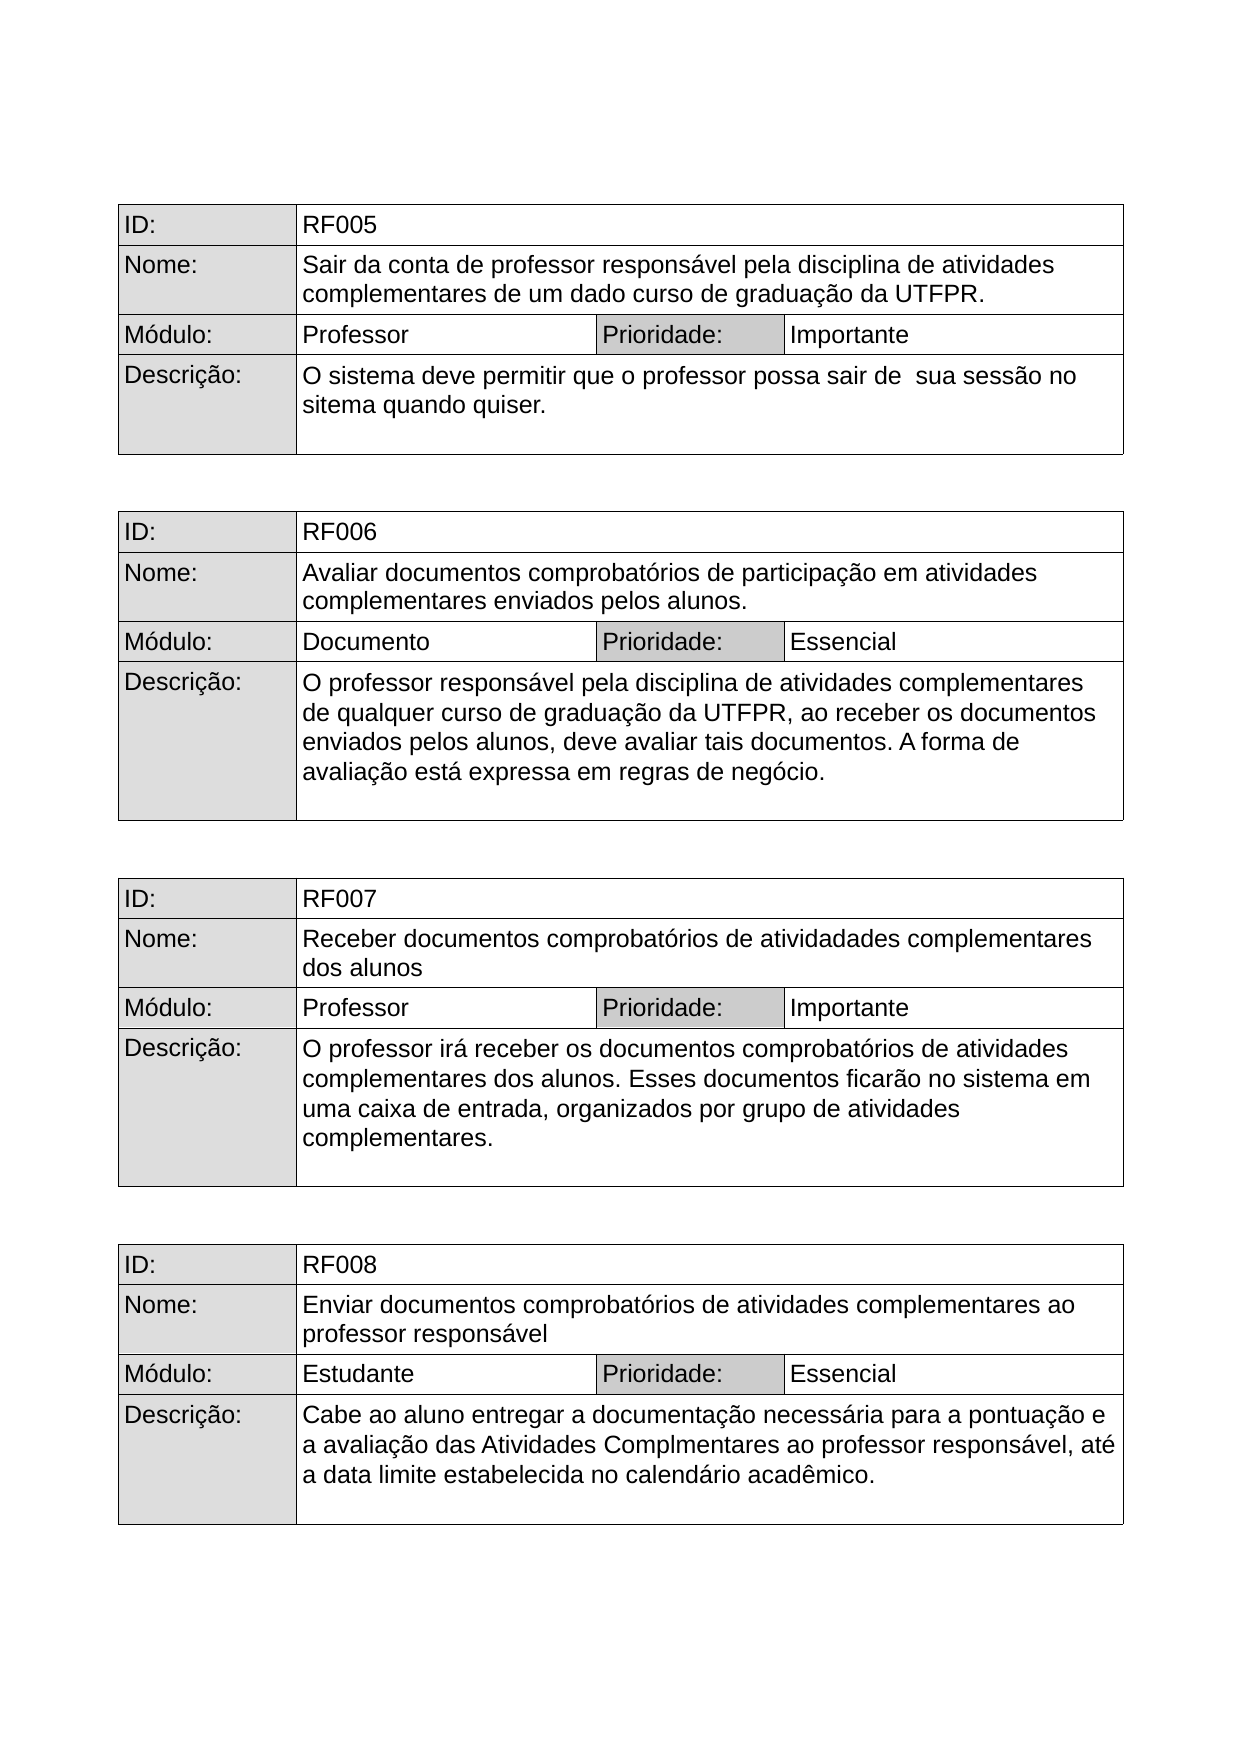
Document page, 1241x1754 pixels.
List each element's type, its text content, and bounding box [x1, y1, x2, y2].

table_cell Descrição: [119, 1029, 296, 1186]
table_cell Nome: [119, 553, 296, 621]
table_header RF007 [297, 879, 1123, 918]
table_cell Estudante [297, 1355, 596, 1394]
table_header ID: [119, 512, 296, 552]
table_cell O sistema deve permitir que o professor possa sair de sua sessão no sitema quando quiser. [297, 355, 1123, 454]
table_cell O professor responsável pela disciplina de atividades complementares de qualquer curso de graduação da UTFPR, ao receber os documentos enviados pelos alunos, deve avaliar tais documentos. A forma de avaliação está expressa em regras de negócio. [297, 662, 1123, 820]
table_cell Módulo: [119, 315, 296, 354]
table_cell Professor [297, 315, 596, 354]
table_cell Módulo: [119, 988, 296, 1027]
table_cell Nome: [119, 246, 296, 314]
table_cell Cabe ao aluno entregar a documentação necessária para a pontuação e a avaliação das Atividades Complmentares ao professor responsável, até a data limite estabelecida no calendário acadêmico. [297, 1395, 1123, 1524]
table_cell Descrição: [119, 355, 296, 454]
table_cell Importante [785, 988, 1123, 1027]
table_cell Prioridade: [597, 988, 784, 1027]
table_header RF008 [297, 1245, 1123, 1284]
table_cell Enviar documentos comprobatórios de atividades complementares ao professor responsável [297, 1285, 1123, 1353]
table_cell Importante [785, 315, 1123, 354]
table_cell Descrição: [119, 662, 296, 820]
table_cell Essencial [785, 1355, 1123, 1394]
table_cell Essencial [785, 622, 1123, 661]
table_cell Receber documentos comprobatórios de atividadades complementares dos alunos [297, 919, 1123, 987]
table_cell Nome: [119, 919, 296, 987]
table_cell Descrição: [119, 1395, 296, 1524]
table_cell Módulo: [119, 622, 296, 661]
table_cell Documento [297, 622, 596, 661]
table_cell Nome: [119, 1285, 296, 1353]
table_header RF006 [297, 512, 1123, 552]
table_cell Prioridade: [597, 1355, 784, 1394]
table_cell Prioridade: [597, 622, 784, 661]
table_cell Professor [297, 988, 596, 1027]
table_cell O professor irá receber os documentos comprobatórios de atividades complementares dos alunos. Esses documentos ficarão no sistema em uma caixa de entrada, organizados por grupo de atividades complementares. [297, 1029, 1123, 1186]
table_header ID: [119, 205, 296, 245]
table_cell Módulo: [119, 1355, 296, 1394]
table_header ID: [119, 879, 296, 918]
table_header RF005 [297, 205, 1123, 245]
table_cell Avaliar documentos comprobatórios de participação em atividades complementares enviados pelos alunos. [297, 553, 1123, 621]
table_cell Prioridade: [597, 315, 784, 354]
table_header ID: [119, 1245, 296, 1284]
table_cell Sair da conta de professor responsável pela disciplina de atividades complementares de um dado curso de graduação da UTFPR. [297, 246, 1123, 314]
